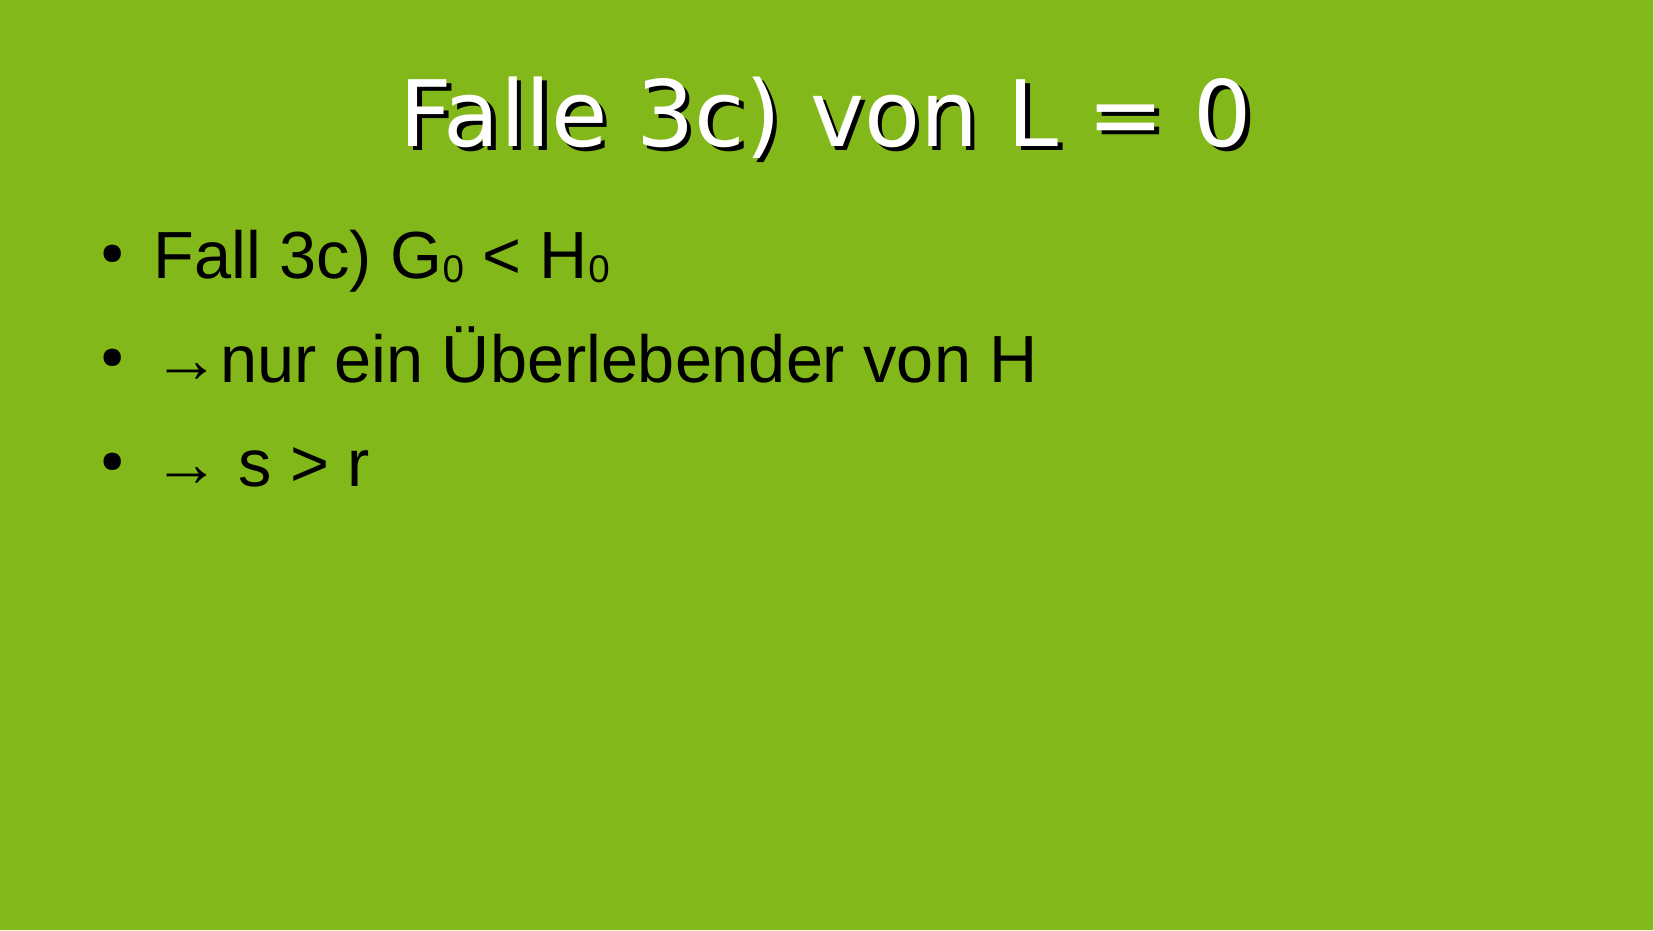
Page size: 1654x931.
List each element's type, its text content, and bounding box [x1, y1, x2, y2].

title Falle 3c) von L = 0 [82, 37, 1571, 193]
list Fall 3c) G0 < H0 →nur ein Überlebender von H → s > r [82, 217, 1571, 857]
